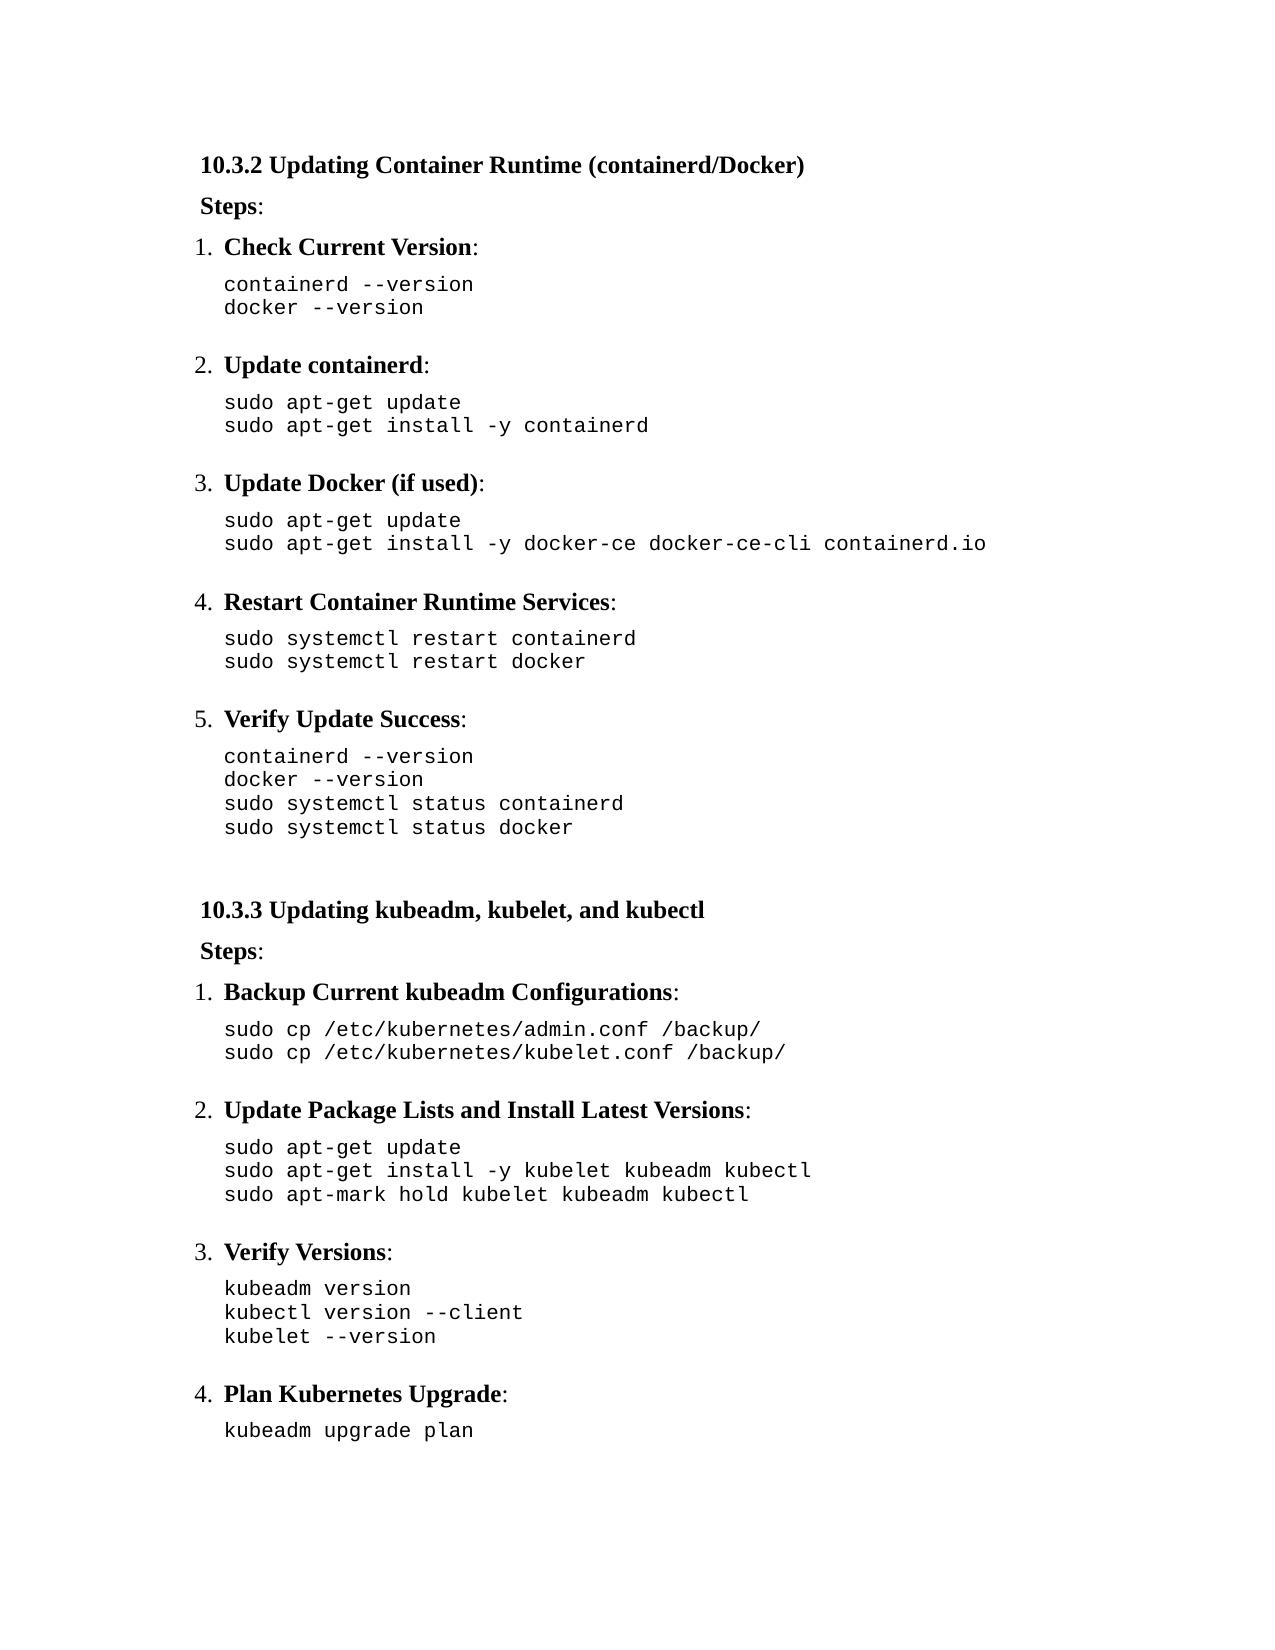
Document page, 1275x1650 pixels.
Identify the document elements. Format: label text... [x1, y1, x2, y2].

list kubeadm upgrade plan [194, 1420, 1125, 1444]
list containerd --version [194, 274, 1125, 297]
text Steps: [150, 191, 1125, 220]
list Verify Update Success: [194, 704, 1125, 733]
list kubectl version --client [194, 1302, 1125, 1326]
subtitle 10.3.2 Updating Container Runtime (containerd/Docker) [150, 150, 1125, 179]
list sudo apt-get update [194, 392, 1125, 415]
text Steps: [150, 936, 1125, 965]
list Restart Container Runtime Services: [194, 587, 1125, 615]
list sudo cp /etc/kubernetes/kubelet.conf /backup/ [194, 1042, 1125, 1066]
list sudo systemctl restart containerd [194, 628, 1125, 651]
list sudo apt-get install -y containerd [194, 415, 1125, 439]
list kubelet --version [194, 1326, 1125, 1349]
list Verify Versions: [194, 1237, 1125, 1266]
list sudo cp /etc/kubernetes/admin.conf /backup/ [194, 1019, 1125, 1042]
list Update containerd: [194, 351, 1125, 379]
list sudo systemctl status containerd [194, 793, 1125, 817]
list docker --version [194, 769, 1125, 793]
list Update Docker (if used): [194, 468, 1125, 497]
list sudo apt-get update [194, 510, 1125, 533]
list kubeadm version [194, 1278, 1125, 1302]
list docker --version [194, 297, 1125, 321]
list sudo systemctl status docker [194, 817, 1125, 840]
list containerd --version [194, 746, 1125, 769]
list Update Package Lists and Install Latest Versions: [194, 1095, 1125, 1124]
subtitle 10.3.3 Updating kubeadm, kubelet, and kubectl [150, 895, 1125, 924]
list Plan Kubernetes Upgrade: [194, 1379, 1125, 1407]
list sudo apt-get install -y kubelet kubeadm kubectl [194, 1160, 1125, 1184]
list sudo apt-mark hold kubelet kubeadm kubectl [194, 1184, 1125, 1208]
list sudo apt-get update [194, 1137, 1125, 1160]
list Check Current Version: [194, 232, 1125, 261]
list sudo systemctl restart docker [194, 651, 1125, 675]
list sudo apt-get install -y docker-ce docker-ce-cli containerd.io [194, 533, 1125, 557]
list Backup Current kubeadm Configurations: [194, 977, 1125, 1006]
